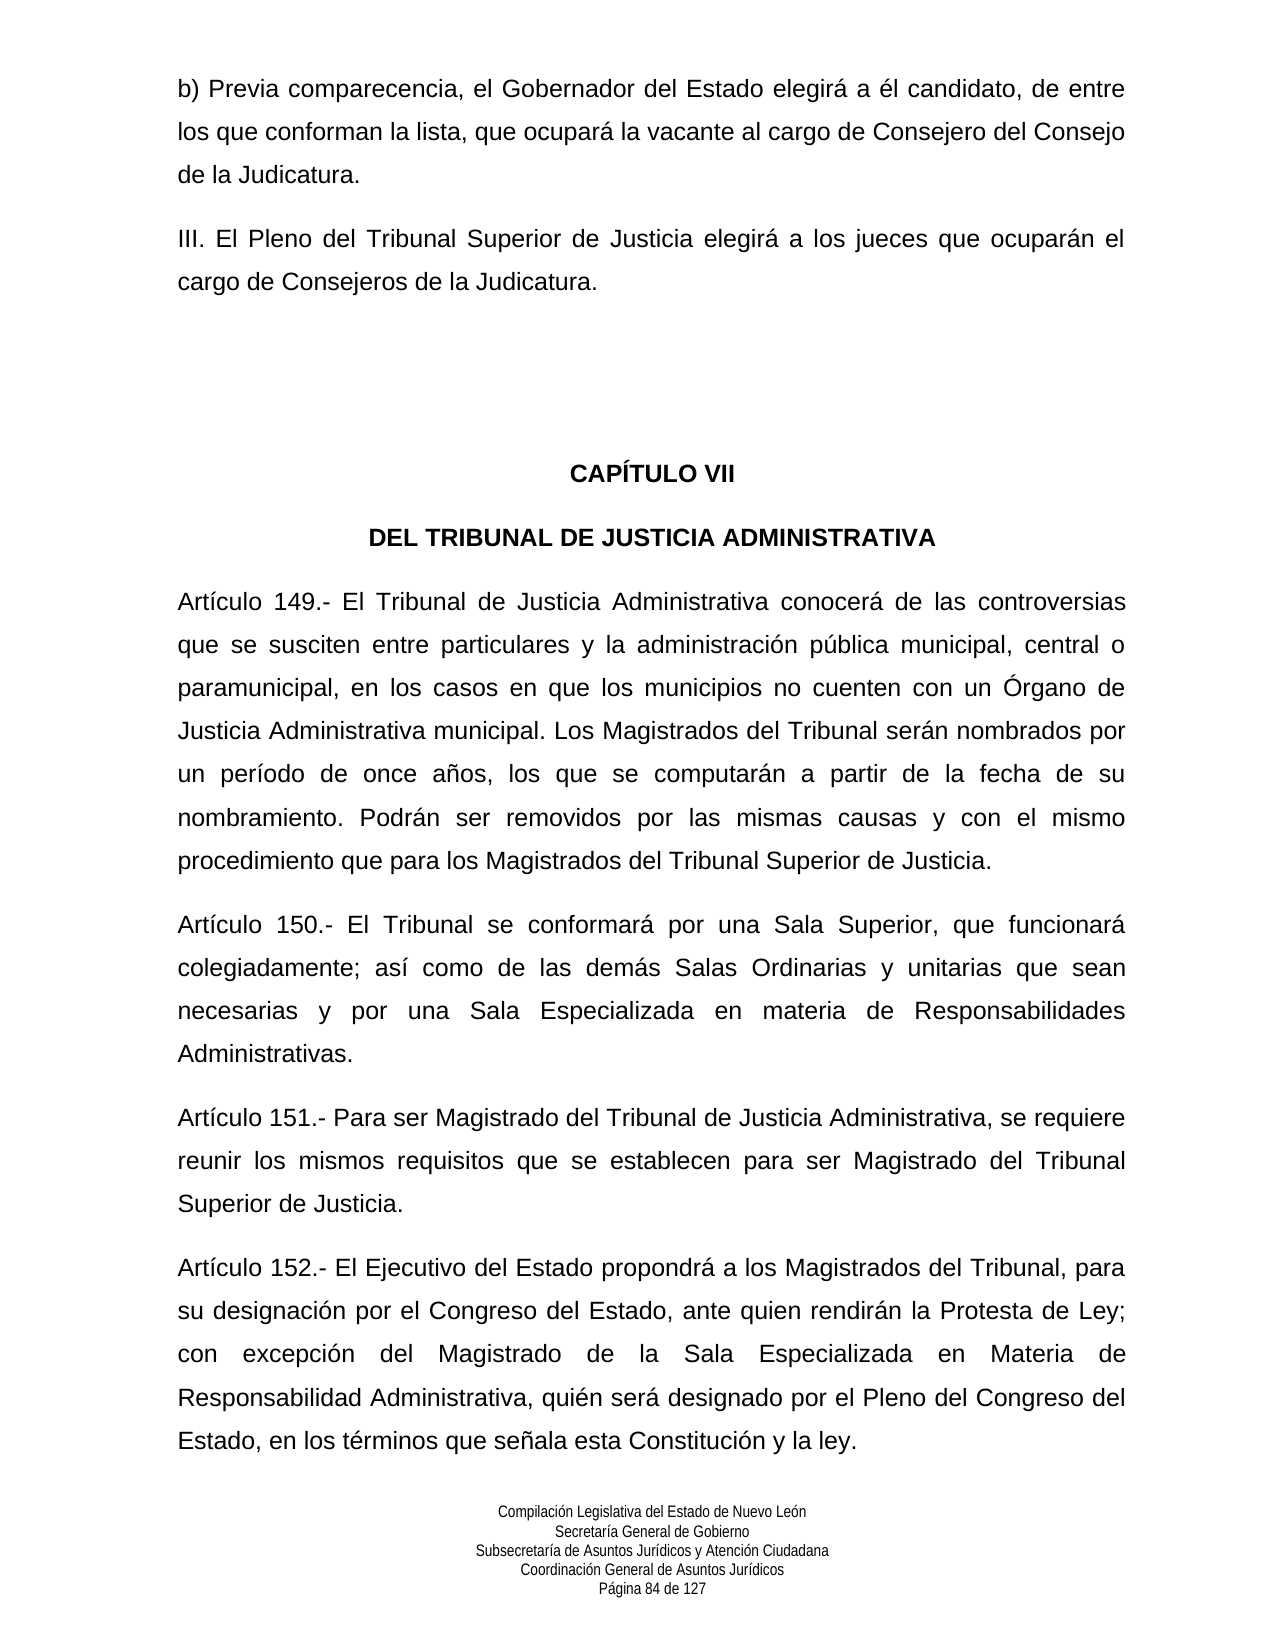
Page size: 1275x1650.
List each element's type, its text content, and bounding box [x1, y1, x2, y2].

text Artículo 152.- El Ejecutivo del Estado propondrá a los Magistrados del Tribunal, para su designación por el Congreso del Estado, ante quien rendirán la Protesta de Ley; con excepción del Magistrado de la Sala Especializada en Materia de Responsabilidad Administrativa, quién será designado por el Pleno del Congreso del Estado, en los términos que señala esta Constitución y la ley. [177, 1253, 1127, 1454]
text III. El Pleno del Tribunal Superior de Justicia elegirá a los jueces que ocuparán el cargo de Consejeros de la Judicatura. [177, 224, 1127, 296]
text DEL TRIBUNAL DE JUSTICIA ADMINISTRATIVA [177, 523, 1127, 552]
text Artículo 149.- El Tribunal de Justicia Administrativa conocerá de las controversias que se susciten entre particulares y la administración pública municipal, central o paramunicipal, en los casos en que los municipios no cuenten con un Órgano de Justicia Administrativa municipal. Los Magistrados del Tribunal serán nombrados por un período de once años, los que se computarán a partir de la fecha de su nombramiento. Podrán ser removidos por las mismas causas y con el mismo procedimiento que para los Magistrados del Tribunal Superior de Justicia. [177, 587, 1127, 874]
text Artículo 150.- El Tribunal se conformará por una Sala Superior, que funcionará colegiadamente; así como de las demás Salas Ordinarias y unitarias que sean necesarias y por una Sala Especializada en materia de Responsabilidades Administrativas. [177, 910, 1127, 1068]
text b) Previa comparecencia, el Gobernador del Estado elegirá a él candidato, de entre los que conforman la lista, que ocupará la vacante al cargo de Consejero del Consejo de la Judicatura. [177, 74, 1127, 189]
text CAPÍTULO VII [177, 459, 1127, 488]
text Artículo 151.- Para ser Magistrado del Tribunal de Justicia Administrativa, se requiere reunir los mismos requisitos que se establecen para ser Magistrado del Tribunal Superior de Justicia. [177, 1103, 1127, 1218]
